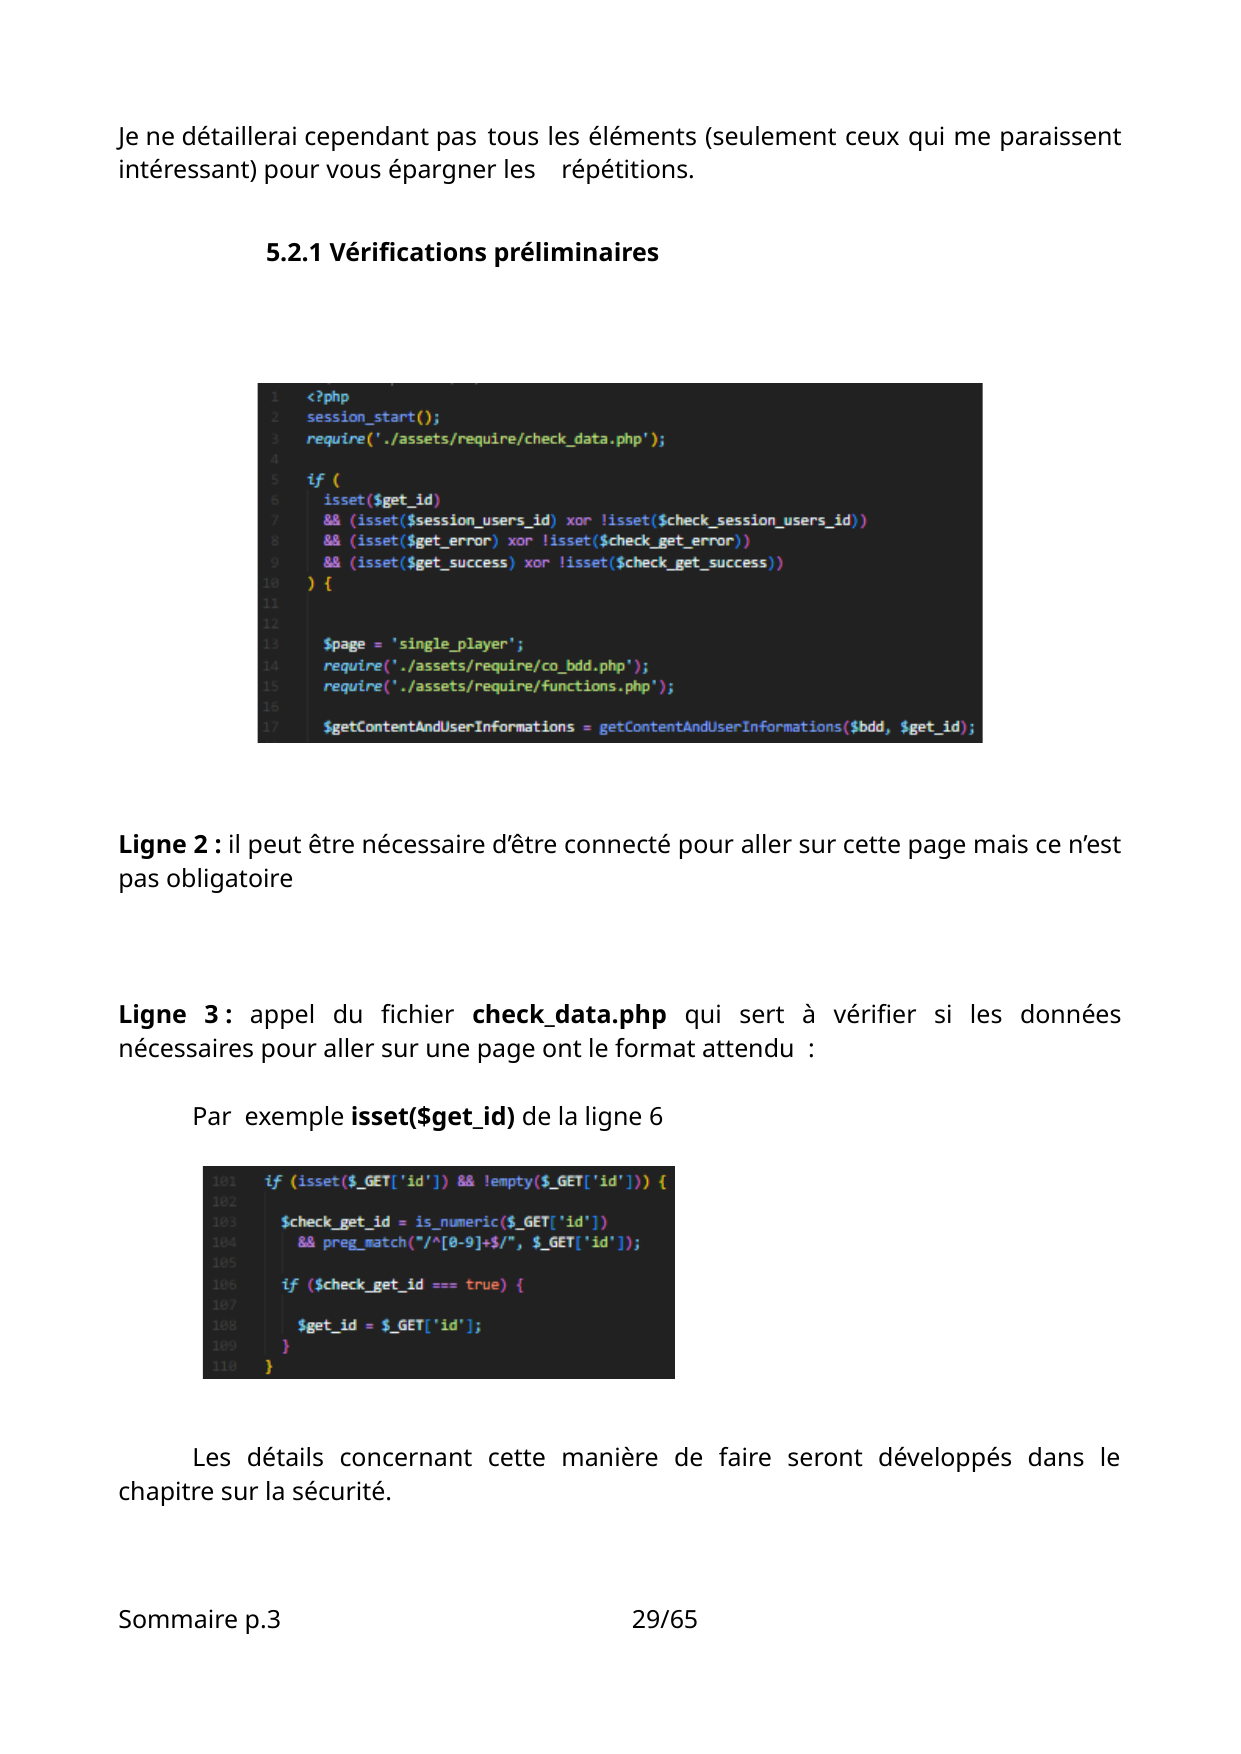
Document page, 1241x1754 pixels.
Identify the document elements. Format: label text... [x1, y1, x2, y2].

text Ligne 3 : appel du fichier check_data.php qui sert à vérifier si les données nécessaires pour aller sur une page ont le format attendu : [118, 997, 1122, 1065]
text Je ne détaillerai cependant pas tous les éléments (seulement ceux qui me paraissent intéressant) pour vous épargner les répétitions. [118, 118, 1122, 186]
picture [257, 383, 983, 743]
subtitle 5.2.1 Vérifications préliminaires [118, 235, 1122, 269]
text Les détails concernant cette manière de faire seront développés dans le chapitre sur la sécurité. [118, 1439, 1122, 1508]
text Ligne 2 : il peut être nécessaire d’être connecté pour aller sur cette page mais ce n’est pas obligatoire [118, 826, 1122, 894]
text Par exemple isset($get_id) de la ligne 6 [118, 1099, 1122, 1133]
picture [202, 1166, 675, 1379]
